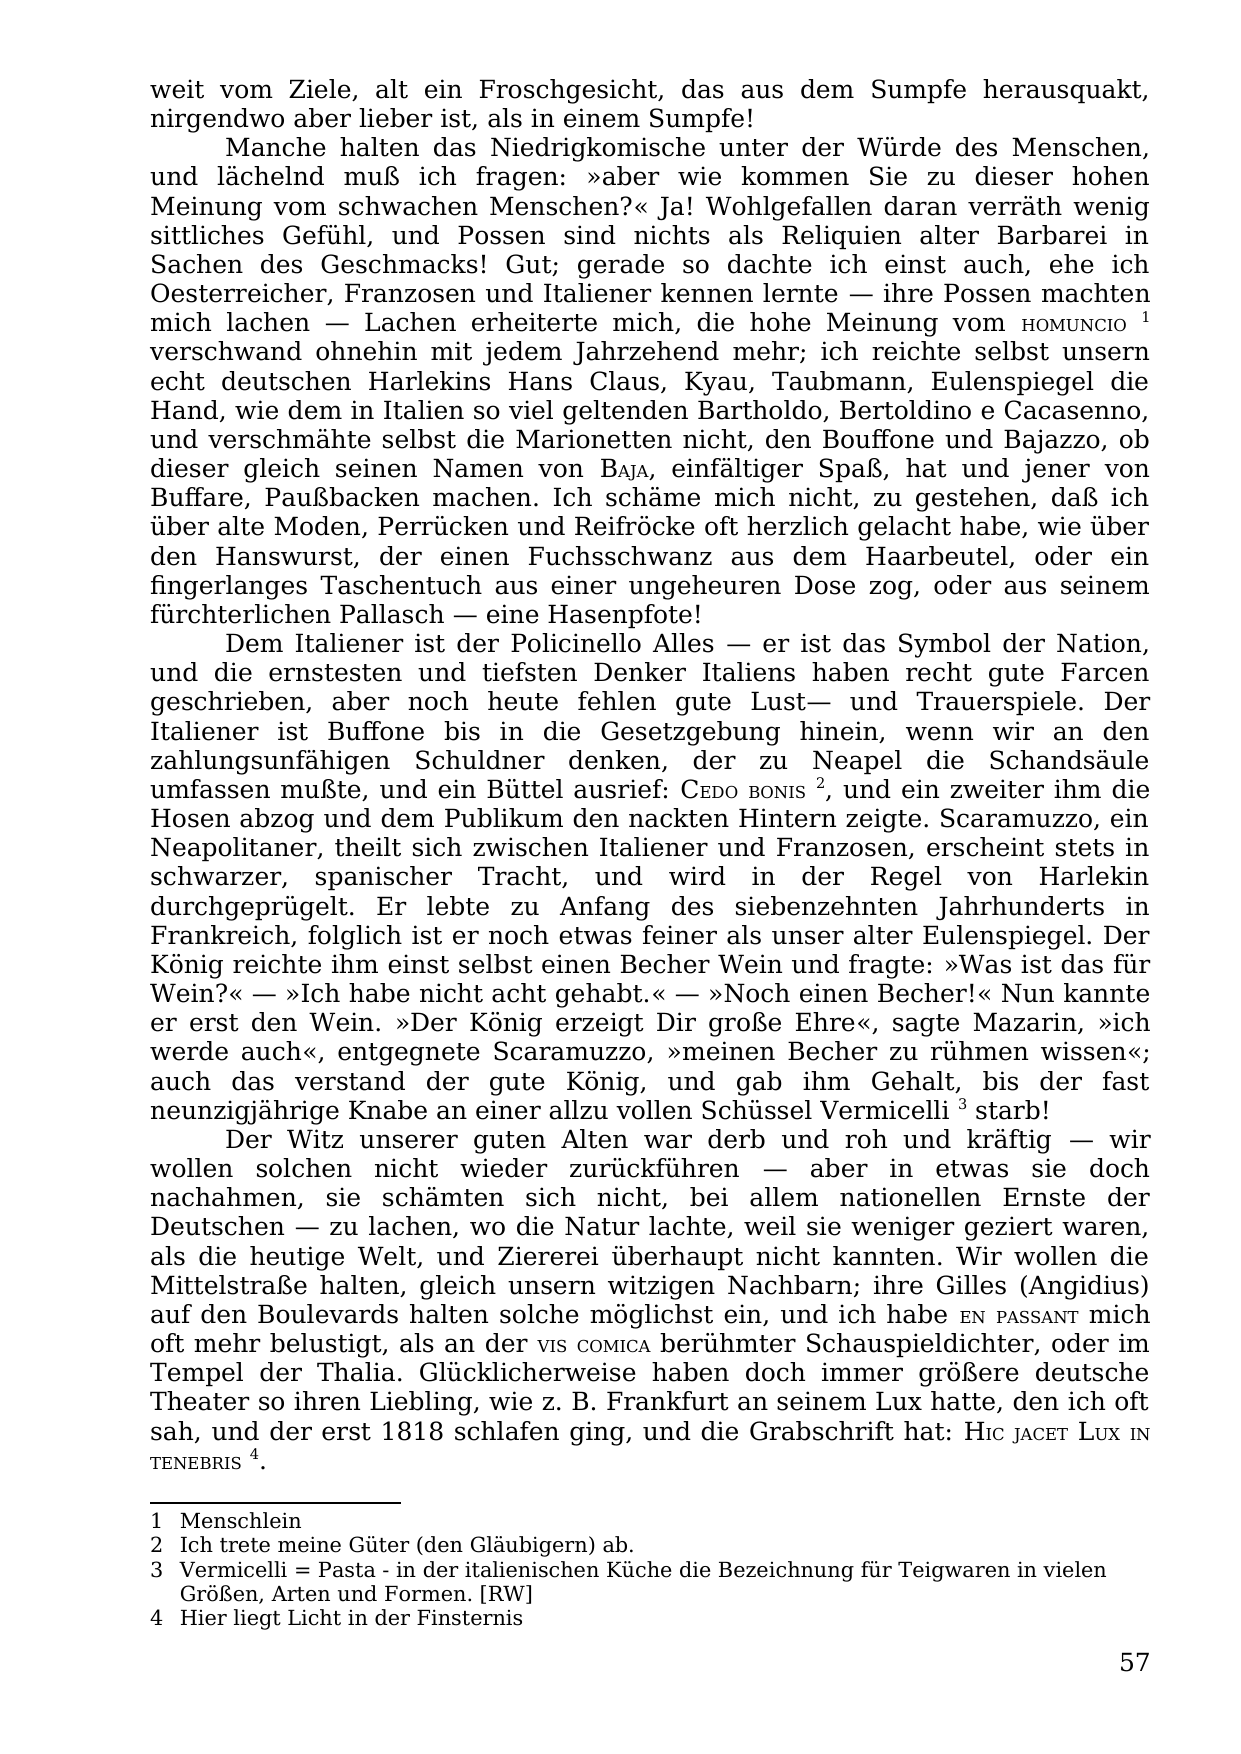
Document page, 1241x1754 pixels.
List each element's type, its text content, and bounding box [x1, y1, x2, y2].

text Vermicelli = Pasta - in der italienischen Küche die Bezeichnung für Teigwaren in vielen Größen, Arten und Formen. [RW] [150, 1558, 1151, 1606]
text Der Witz unserer guten Alten war derb und roh und kräftig — wir wollen solchen nicht wieder zurückführen — aber in etwas sie doch nachahmen, sie schämten sich nicht, bei allem nationellen Ernste der Deutschen — zu lachen, wo die Natur lachte, weil sie weniger geziert waren, als die heutige Welt, und Ziererei überhaupt nicht kannten. Wir wollen die Mittelstraße halten, gleich unsern witzigen Nachbarn; ihre Gilles (Angidius) auf den Boulevards halten solche möglichst ein, und ich habe en passant mich oft mehr belustigt, als an der vis comica berühmter Schauspieldichter, oder im Tempel der Thalia. Glücklicherweise haben doch immer größere deutsche Theater so ihren Liebling, wie z. B. Frankfurt an seinem Lux hatte, den ich oft sah, und der erst 1818 schlafen ging, und die Grabschrift hat: Hic jacet Lux in tenebris . [150, 1125, 1151, 1475]
text Ich trete meine Güter (den Gläubigern) ab. [150, 1533, 1151, 1558]
text Manche halten das Niedrigkomische unter der Würde des Menschen, und lächelnd muß ich fragen: »aber wie kommen Sie zu dieser hohen Meinung vom schwachen Menschen?« Ja! Wohlgefallen daran verräth wenig sittliches Gefühl, und Possen sind nichts als Reliquien alter Barbarei in Sachen des Geschmacks! Gut; gerade so dachte ich einst auch, ehe ich Oesterreicher, Franzosen und Italiener kennen lernte — ihre Possen machten mich lachen — Lachen erheiterte mich, die hohe Meinung vom homuncio verschwand ohnehin mit jedem Jahrzehend mehr; ich reichte selbst unsern echt deutschen Harlekins Hans Claus, Kyau, Taubmann, Eulenspiegel die Hand, wie dem in Italien so viel geltenden Bartholdo, Bertoldino e Cacasenno, und verschmähte selbst die Marionetten nicht, den Bouffone und Bajazzo, ob dieser gleich seinen Namen von Baja, einfältiger Spaß, hat und jener von Buffare, Paußbacken machen. Ich schäme mich nicht, zu gestehen, daß ich über alte Moden, Perrücken und Reifröcke oft herzlich gelacht habe, wie über den Hanswurst, der einen Fuchsschwanz aus dem Haarbeutel, oder ein fingerlanges Taschentuch aus einer ungeheuren Dose zog, oder aus seinem fürchterlichen Pallasch — eine Hasenpfote! [150, 133, 1151, 629]
text Menschlein [150, 1509, 1151, 1533]
text Hier liegt Licht in der Finsternis [150, 1606, 1151, 1631]
text Dem Italiener ist der Policinello Alles — er ist das Symbol der Nation, und die ernstesten und tiefsten Denker Italiens haben recht gute Farcen geschrieben, aber noch heute fehlen gute Lust— und Trauerspiele. Der Italiener ist Buffone bis in die Gesetzgebung hinein, wenn wir an den zahlungsunfähigen Schuldner denken, der zu Neapel die Schandsäule umfassen mußte, und ein Büttel ausrief: Cedo bonis , und ein zweiter ihm die Hosen abzog und dem Publikum den nackten Hintern zeigte. Scaramuzzo, ein Neapolitaner, theilt sich zwischen Italiener und Franzosen, erscheint stets in schwarzer, spanischer Tracht, und wird in der Regel von Harlekin durchgeprügelt. Er lebte zu Anfang des siebenzehnten Jahrhunderts in Frankreich, folglich ist er noch etwas feiner als unser alter Eulenspiegel. Der König reichte ihm einst selbst einen Becher Wein und fragte: »Was ist das für Wein?« — »Ich habe nicht acht gehabt.« — »Noch einen Becher!« Nun kannte er erst den Wein. »Der König erzeigt Dir große Ehre«, sagte Mazarin, »ich werde auch«, entgegnete Scaramuzzo, »meinen Becher zu rühmen wissen«; auch das verstand der gute König, und gab ihm Gehalt, bis der fast neunzigjährige Knabe an einer allzu vollen Schüssel Vermicelli starb! [150, 629, 1151, 1125]
text weit vom Ziele, alt ein Froschgesicht, das aus dem Sumpfe herausquakt, nirgendwo aber lieber ist, als in einem Sumpfe! [150, 75, 1151, 133]
